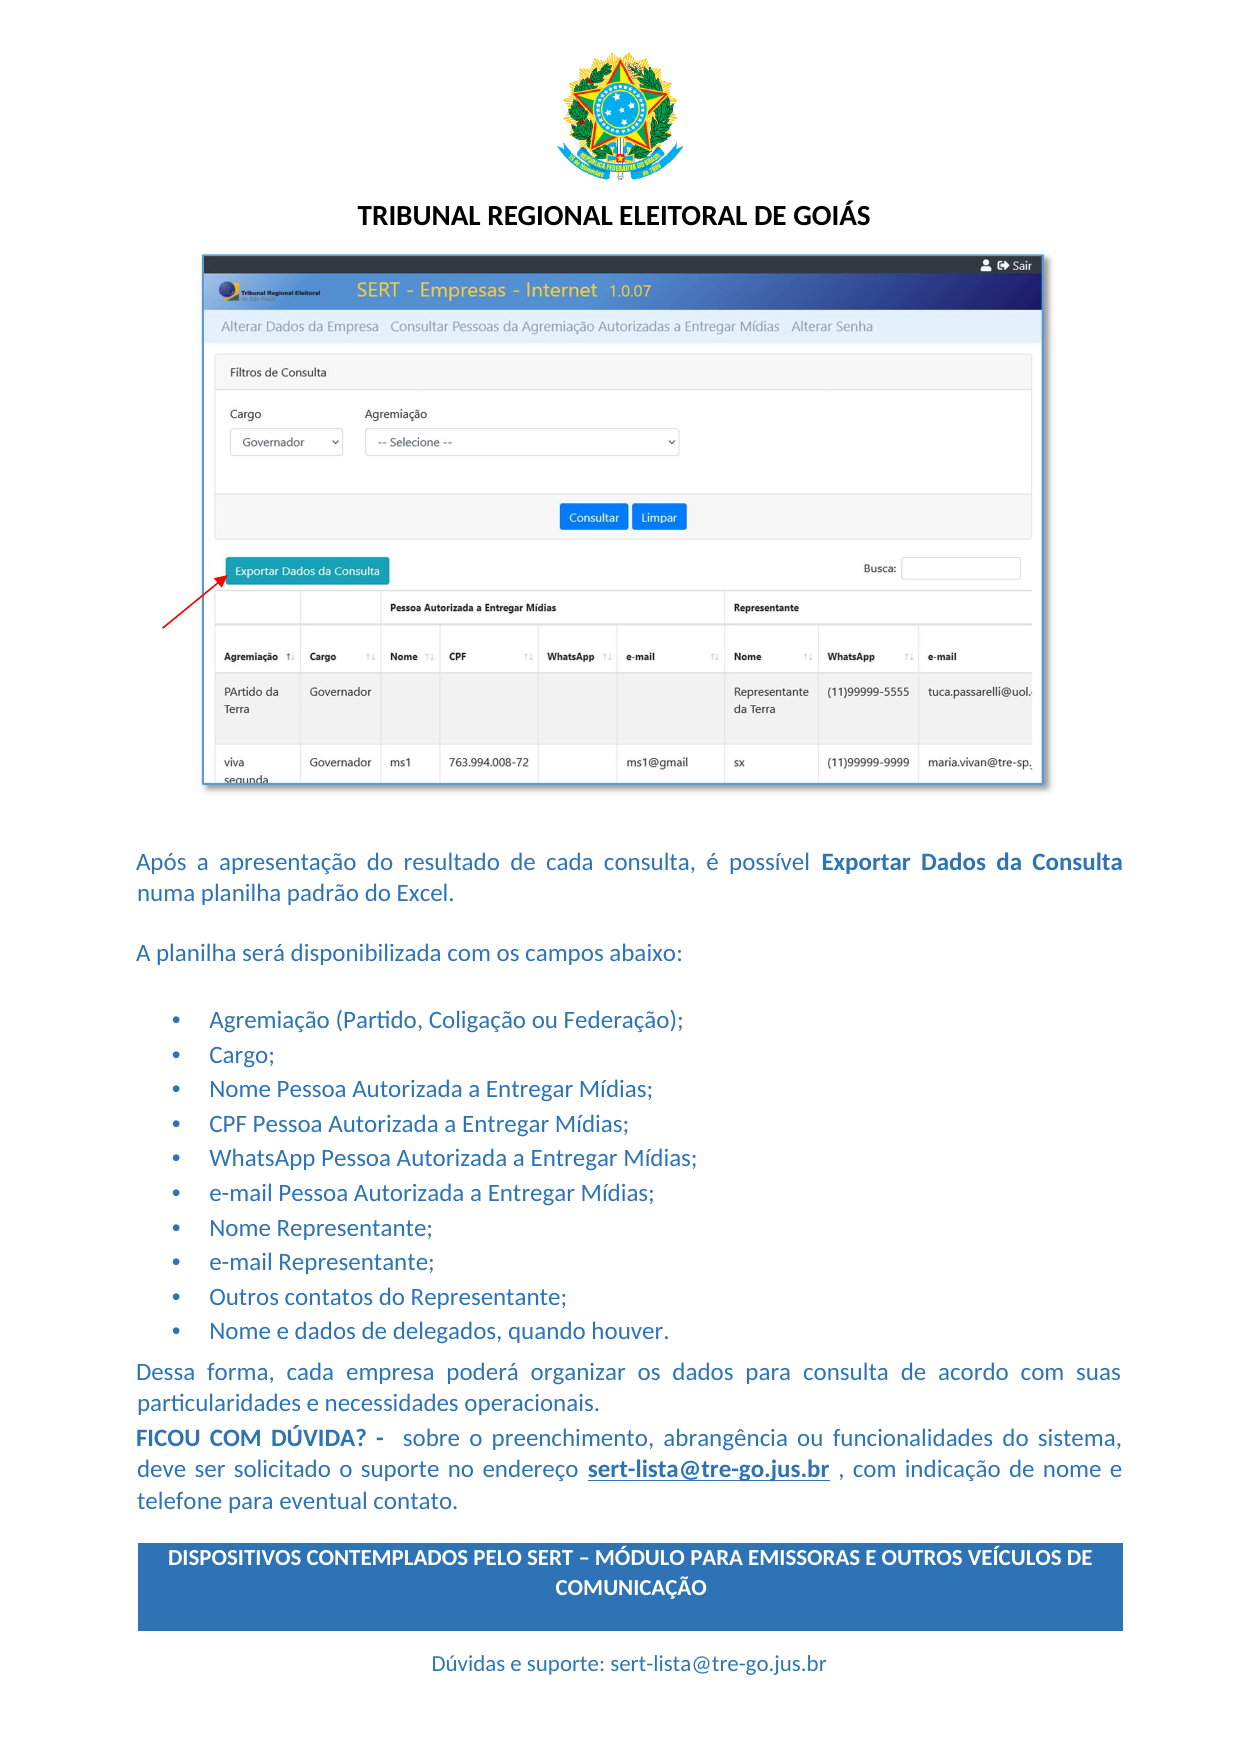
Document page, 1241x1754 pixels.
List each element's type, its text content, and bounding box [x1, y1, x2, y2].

text DISPOSITIVOS CONTEMPLADOS PELO SERT – MÓDULO PARA EMISSORAS E OUTROS VEÍCULOS DE COMUNICAÇÃO [138, 1543, 1123, 1601]
list Outros contatos do Representante; [172, 1281, 1123, 1311]
picture [197, 249, 1058, 798]
text Dessa forma, cada empresa poderá organizar os dados para consulta de acordo com suas particularidades e necessidades operacionais. [136, 1356, 1123, 1418]
picture [581, 154, 596, 164]
list Cargo; [172, 1039, 1123, 1069]
picture [645, 154, 661, 164]
list WhatsApp Pessoa Autorizada a Entregar Mídias; [172, 1143, 1123, 1173]
list Nome Pessoa Autorizada a Entregar Mídias; [172, 1073, 1123, 1104]
picture [556, 52, 684, 180]
text Após a apresentação do resultado de cada consulta, é possível Exportar Dados da Consulta numa planilha padrão do Excel. [136, 846, 1123, 908]
text A planilha será disponibilizada com os campos abaixo: [136, 937, 1123, 968]
picture [608, 165, 632, 180]
text FICOU COM DÚVIDA? - sobre o preenchimento, abrangência ou funcionalidades do sistema, deve ser solicitado o suporte no endereço sert-lista@tre-go.jus.br , com indicação de nome e telefone para eventual contato. [136, 1422, 1123, 1516]
list e-mail Pessoa Autorizada a Entregar Mídias; [172, 1177, 1123, 1208]
list e-mail Representante; [172, 1246, 1123, 1277]
list Nome e dados de delegados, quando houver. [172, 1316, 1123, 1346]
list Agremiação (Partido, Coligação ou Federação); [172, 1004, 1123, 1035]
list CPF Pessoa Autorizada a Entregar Mídias; [172, 1108, 1123, 1138]
list Nome Representante; [172, 1212, 1123, 1242]
picture [204, 257, 1041, 782]
